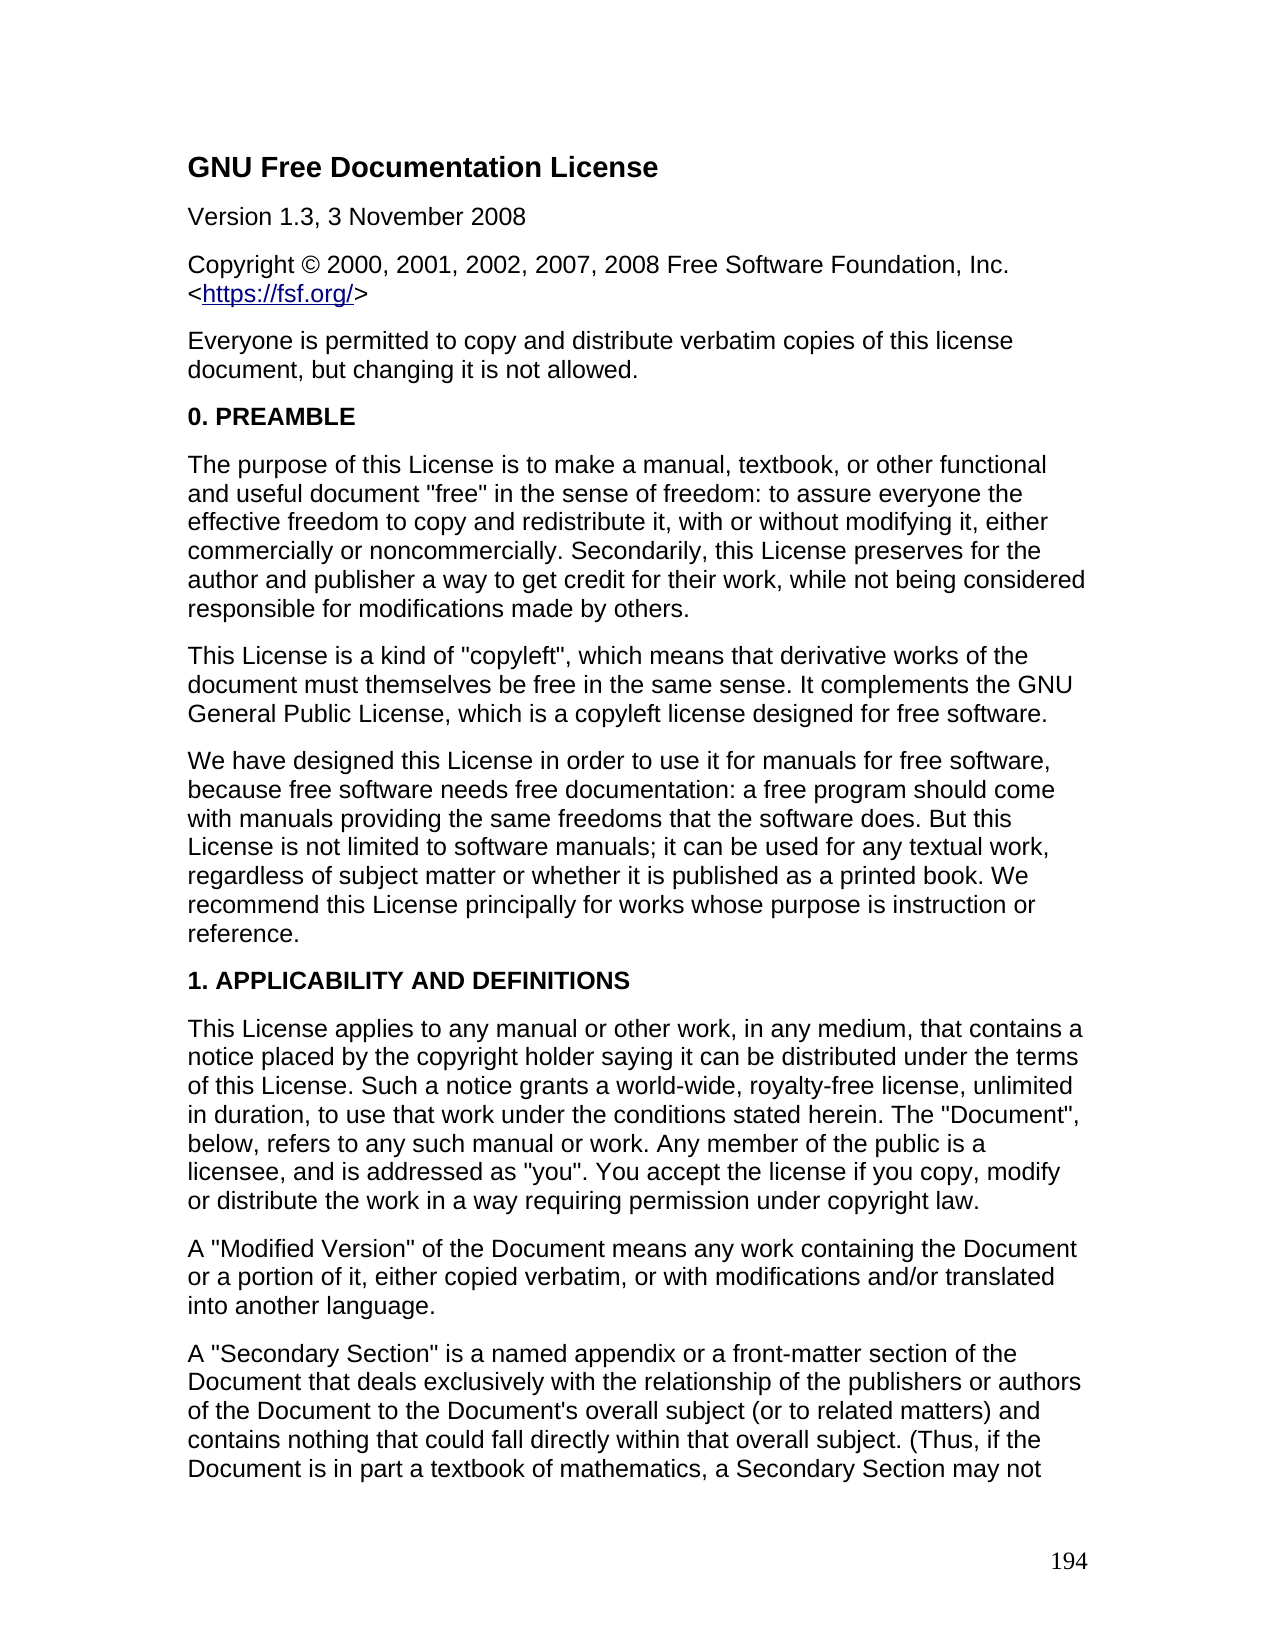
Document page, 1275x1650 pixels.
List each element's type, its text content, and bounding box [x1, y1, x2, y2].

text 1. APPLICABILITY AND DEFINITIONS [187, 966, 1087, 995]
text Version 1.3, 3 November 2008 [187, 202, 1087, 231]
text A "Modified Version" of the Document means any work containing the Document or a portion of it, either copied verbatim, or with modifications and/or translated into another language. [187, 1233, 1087, 1320]
text We have designed this License in order to use it for manuals for free software, because free software needs free documentation: a free program should come with manuals providing the same freedoms that the software does. But this License is not limited to software manuals; it can be used for any textual work, regardless of subject matter or whether it is published as a printed book. We recommend this License principally for works whose purpose is instruction or reference. [187, 746, 1087, 947]
text GNU Free Documentation License [187, 150, 1087, 183]
text Copyright © 2000, 2001, 2002, 2007, 2008 Free Software Foundation, Inc. <https://fsf.org/> [187, 250, 1087, 307]
text Everyone is permitted to copy and distribute verbatim copies of this license document, but changing it is not allowed. [187, 326, 1087, 383]
text 0. PREAMBLE [187, 402, 1087, 431]
text A "Secondary Section" is a named appendix or a front-matter section of the Document that deals exclusively with the relationship of the publishers or authors of the Document to the Document's overall subject (or to related matters) and contains nothing that could fall directly within that overall subject. (Thus, if the Document is in part a textbook of mathematics, a Secondary Section may not [187, 1338, 1087, 1482]
text This License is a kind of "copyleft", which means that derivative works of the document must themselves be free in the same sense. It complements the GNU General Public License, which is a copyleft license designed for free software. [187, 641, 1087, 727]
text This License applies to any manual or other work, in any medium, that contains a notice placed by the copyright holder saying it can be distributed under the terms of this License. Such a notice grants a world-wide, royalty-free license, unlimited in duration, to use that work under the conditions stated herein. The "Document", below, refers to any such manual or work. Any member of the public is a licensee, and is addressed as "you". You accept the license if you copy, modify or distribute the work in a way requiring permission under copyright law. [187, 1013, 1087, 1215]
text The purpose of this License is to make a manual, textbook, or other functional and useful document "free" in the sense of freedom: to assure everyone the effective freedom to copy and redistribute it, with or without modifying it, either commercially or noncommercially. Secondarily, this License preserves for the author and publisher a way to get credit for their work, while not being considered responsible for modifications made by others. [187, 450, 1087, 622]
